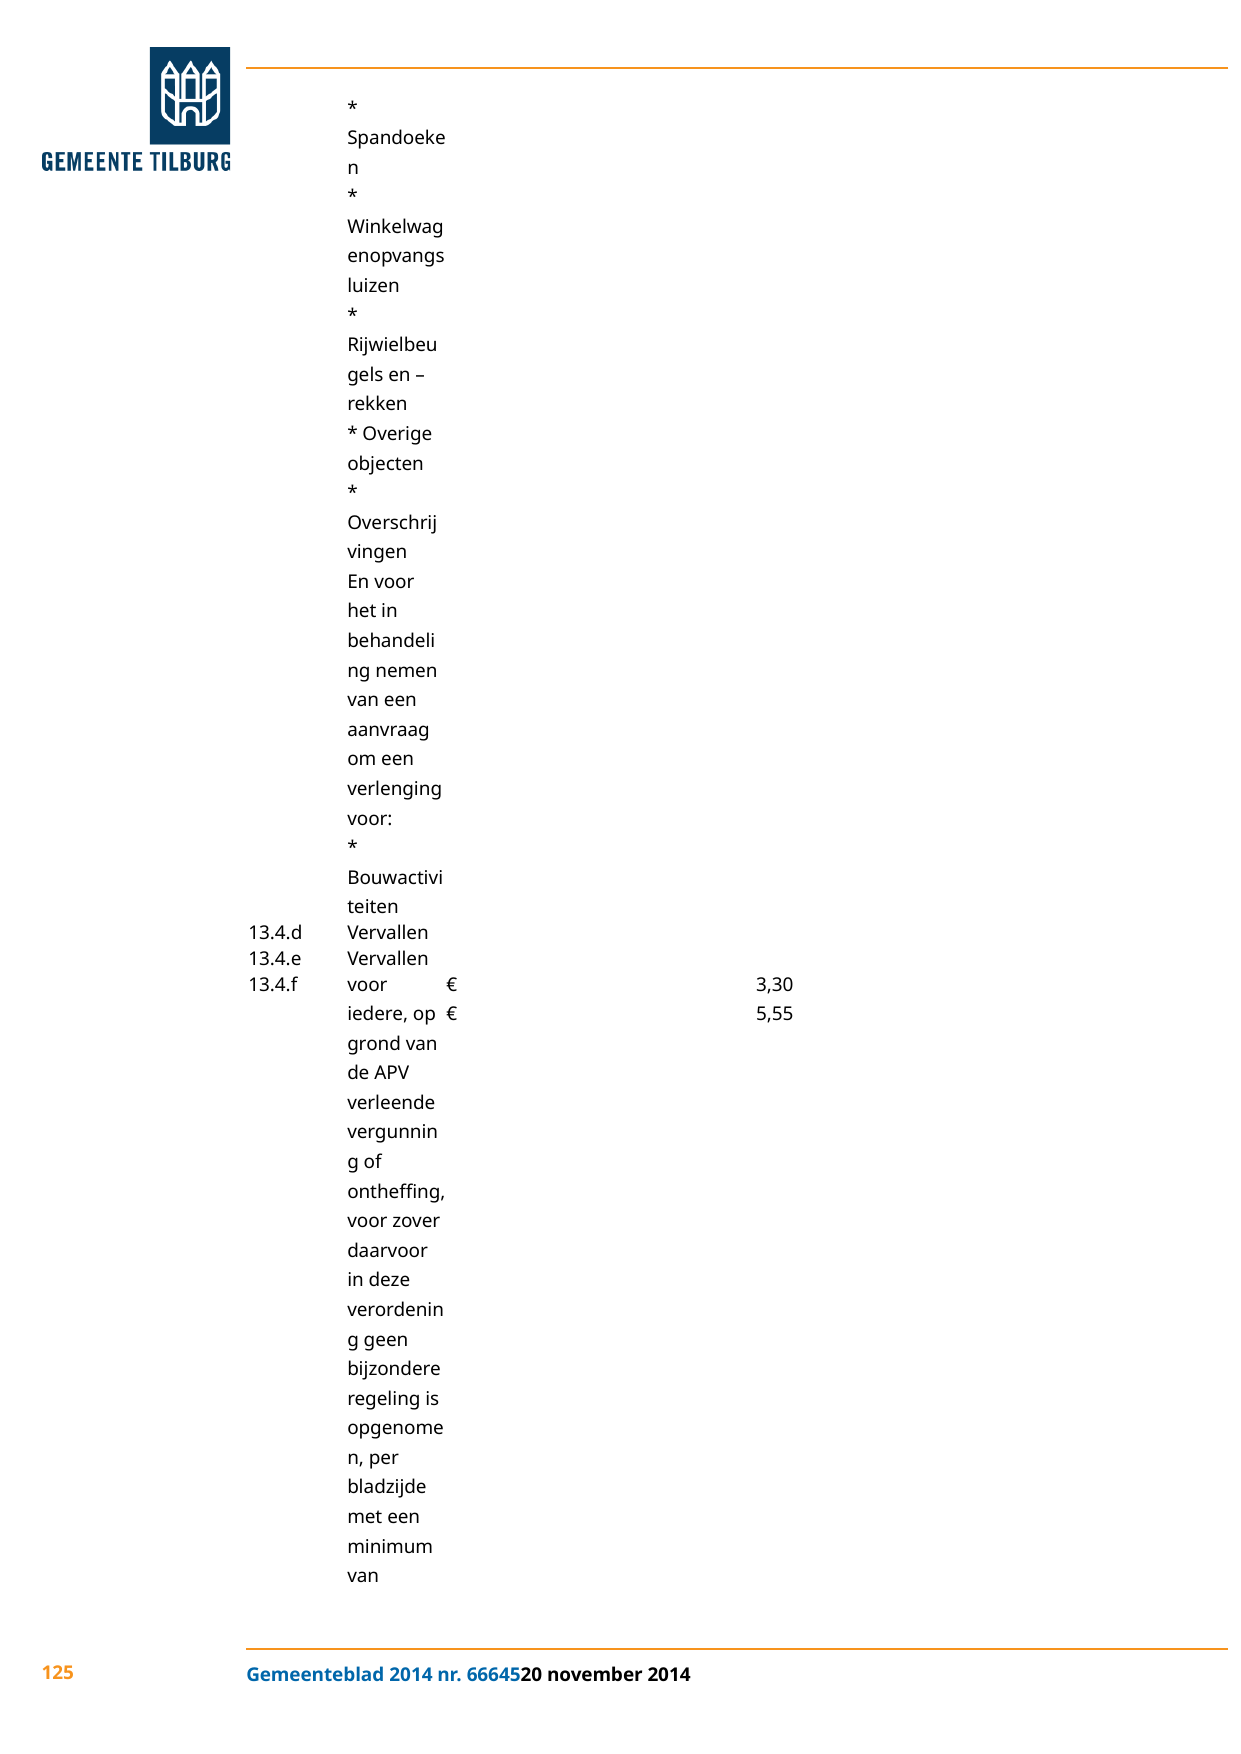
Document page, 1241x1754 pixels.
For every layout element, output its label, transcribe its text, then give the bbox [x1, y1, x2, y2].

table_cell [756, 919, 855, 945]
table_cell voor iedere, op grond van de APV verleende vergunning of ontheffing, voor zover daarvoor in deze verordening geen bijzondere regeling is opgenomen, per bladzijde met een minimum van [347, 971, 446, 1588]
table_cell Vervallen [347, 945, 446, 971]
table_cell * Spandoeken * Winkelwagenopvangsluizen * Rijwielbeugels en –rekken * Overige objecten * Overschrijvingen En voor het in behandeling nemen van een aanvraag om een verlenging voor: * Bouwactiviteiten [347, 95, 446, 919]
table_cell 13.4.f [248, 971, 347, 1588]
table_cell 13.4.d [248, 919, 347, 945]
table_cell [446, 945, 756, 971]
table_cell € € [446, 971, 756, 1588]
table_cell [756, 95, 855, 919]
table_cell Vervallen [347, 919, 446, 945]
picture [41, 47, 231, 172]
table_cell 13.4.e [248, 945, 347, 971]
table_cell [756, 945, 855, 971]
table_cell [248, 95, 347, 919]
table_cell [446, 919, 756, 945]
table_cell [446, 95, 756, 919]
table_cell 3,30 5,55 [756, 971, 855, 1588]
